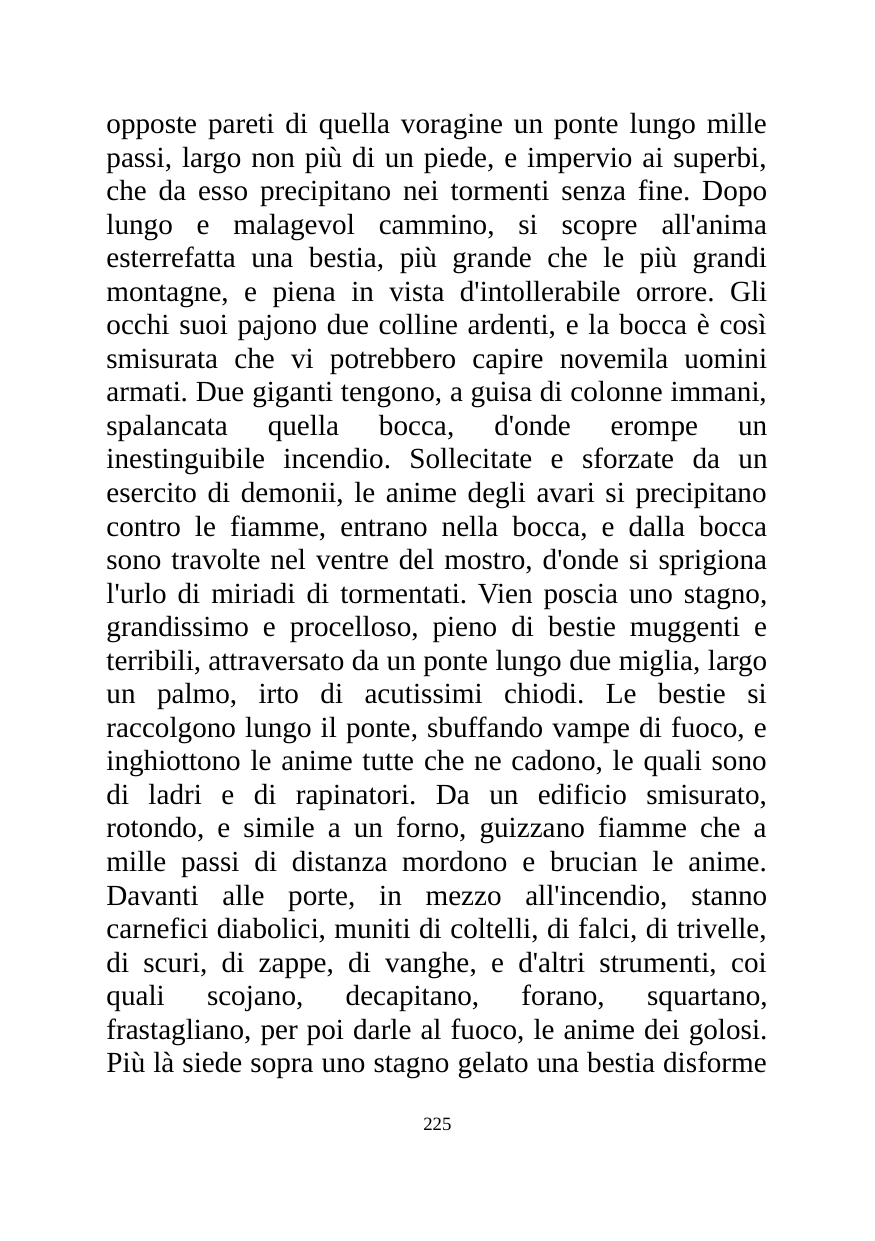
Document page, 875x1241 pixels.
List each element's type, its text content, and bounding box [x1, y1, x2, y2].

text opposte pareti di quella voragine un ponte lungo mille passi, largo non più di un piede, e impervio ai superbi, che da esso precipitano nei tormenti senza fine. Dopo lungo e malagevol cammino, si scopre all'anima esterrefatta una bestia, più grande che le più grandi montagne, e piena in vista d'intollerabile orrore. Gli occhi suoi pajono due colline ardenti, e la bocca è così smisurata che vi potrebbero capire novemila uomini armati. Due giganti tengono, a guisa di colonne immani, spalancata quella bocca, d'onde erompe un inestinguibile incendio. Sollecitate e sforzate da un esercito di demonii, le anime degli avari si precipitano contro le fiamme, entrano nella bocca, e dalla bocca sono travolte nel ventre del mostro, d'onde si sprigiona l'urlo di miriadi di tormentati. Vien poscia uno stagno, grandissimo e procelloso, pieno di bestie muggenti e terribili, attraversato da un ponte lungo due miglia, largo un palmo, irto di acutissimi chiodi. Le bestie si raccolgono lungo il ponte, sbuffando vampe di fuoco, e inghiottono le anime tutte che ne cadono, le quali sono di ladri e di rapinatori. Da un edificio smisurato, rotondo, e simile a un forno, guizzano fiamme che a mille passi di distanza mordono e brucian le anime. Davanti alle porte, in mezzo all'incendio, stanno carnefici diabolici, muniti di coltelli, di falci, di trivelle, di scuri, di zappe, di vanghe, e d'altri strumenti, coi quali scojano, decapitano, forano, squartano, frastagliano, per poi darle al fuoco, le anime dei golosi. Più là siede sopra uno stagno gelato una bestia disforme [106, 106, 768, 1079]
